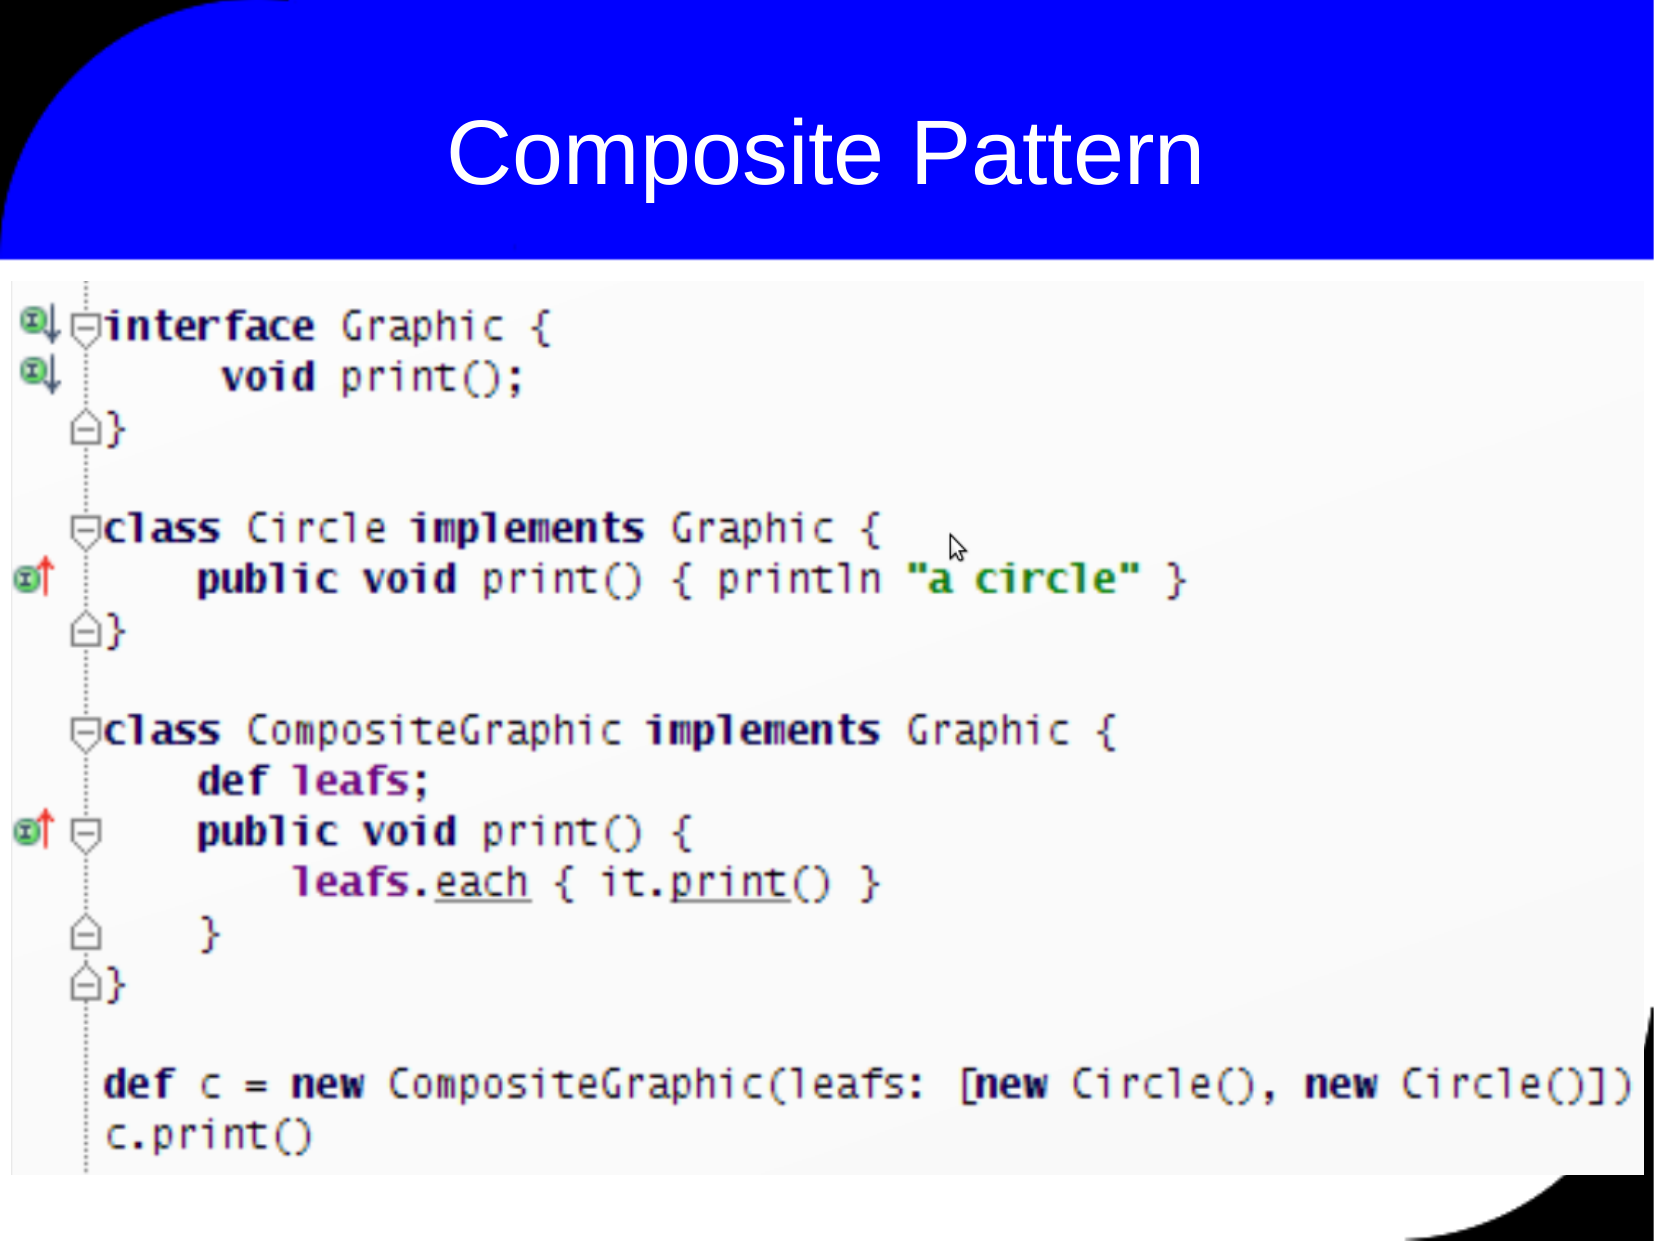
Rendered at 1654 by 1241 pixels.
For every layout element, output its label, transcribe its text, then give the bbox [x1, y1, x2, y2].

title Composite Pattern [82, 56, 1571, 250]
picture [0, 0, 1654, 1241]
